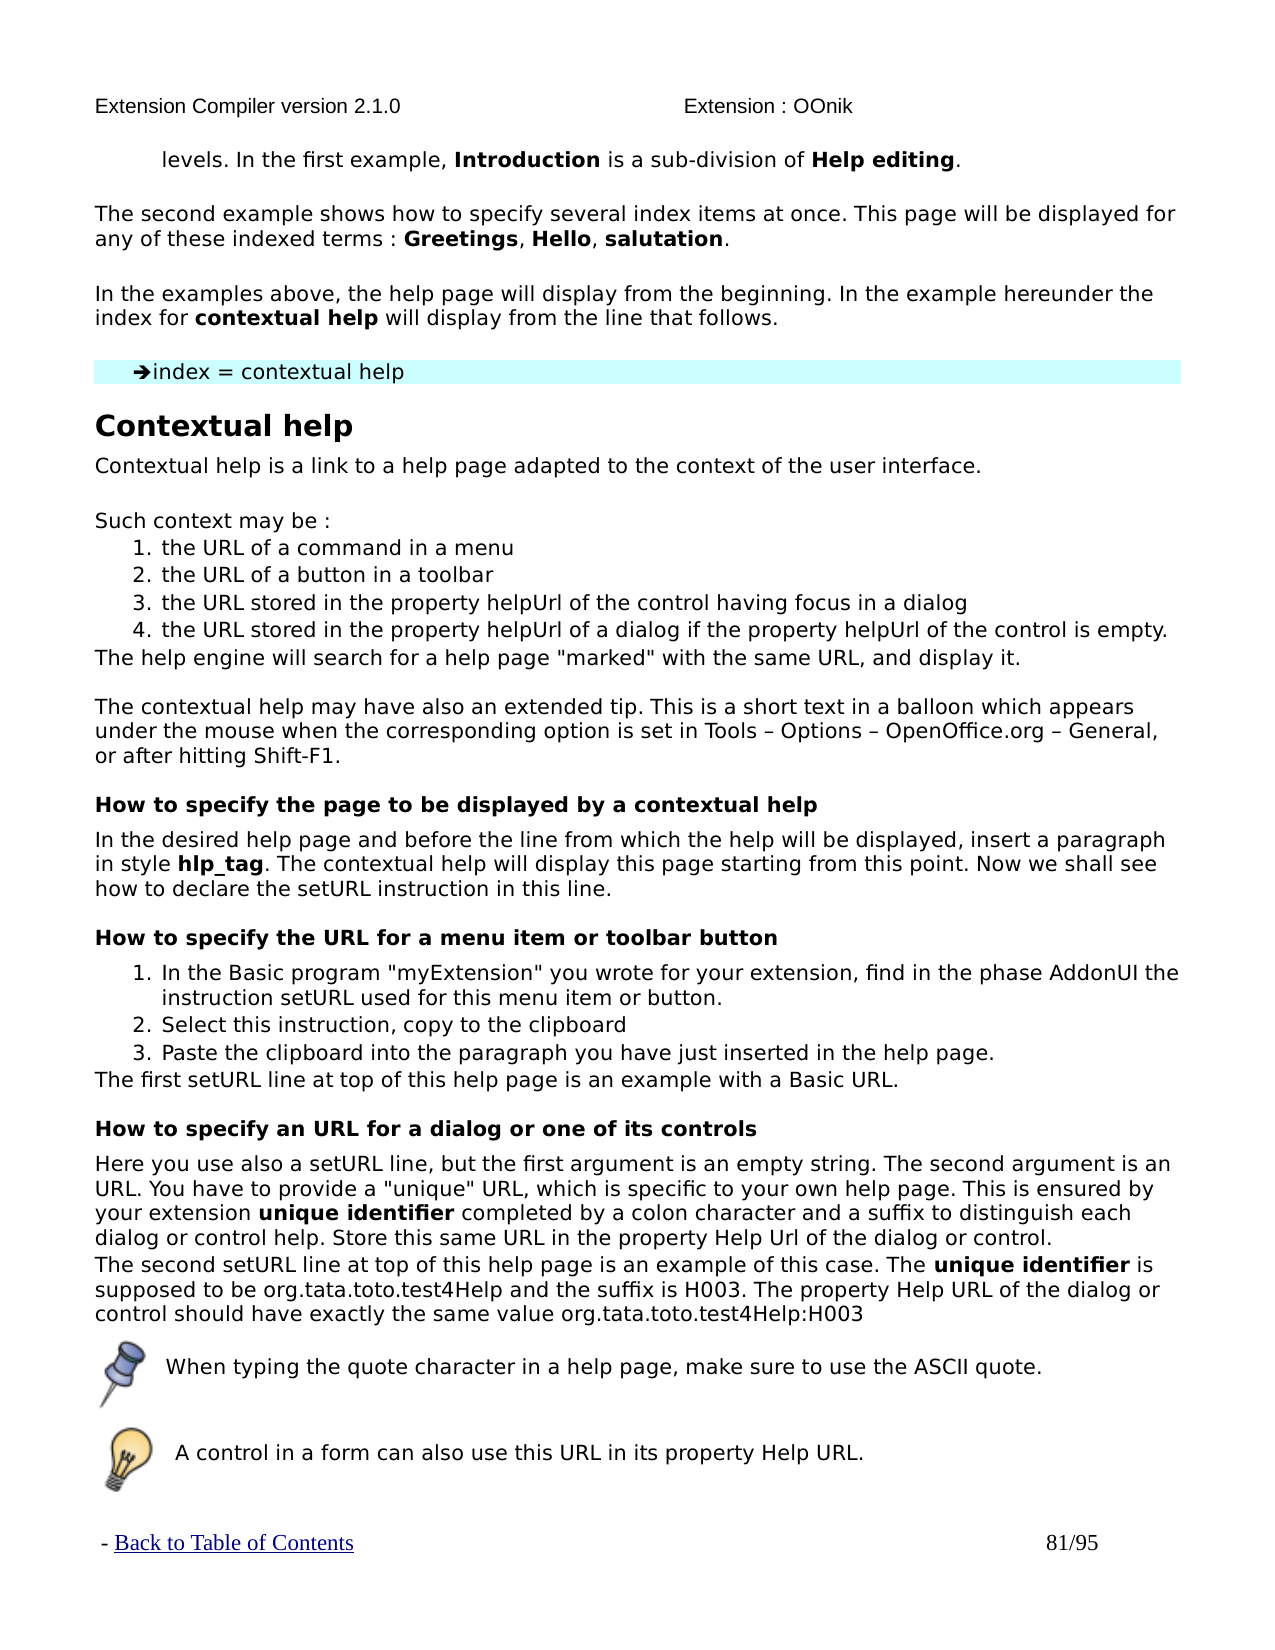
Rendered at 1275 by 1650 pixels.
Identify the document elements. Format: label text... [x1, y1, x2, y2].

text Contextual help is a link to a help page adapted to the context of the user interface. [94, 454, 1181, 478]
list A control in a form can also use this URL in its property Help URL. [163, 1423, 1181, 1497]
text Such context may be : [94, 509, 1181, 533]
text The second example shows how to specify several index items at once. This page will be displayed for any of these indexed terms : Greetings, Hello, salutation. [94, 202, 1181, 251]
list Paste the clipboard into the paragraph you have just inserted in the help page. [132, 1041, 1181, 1065]
list When typing the quote character in a help page, make sure to use the ASCII quote. [94, 1353, 1181, 1385]
text How to specify an URL for a dialog or one of its controls [94, 1117, 1181, 1142]
text How to specify the URL for a menu item or toolbar button [94, 926, 1181, 951]
list the URL of a button in a toolbar [132, 563, 1181, 588]
text The first setURL line at top of this help page is an example with a Basic URL. [94, 1068, 1181, 1092]
text In the desired help page and before the line from which the help will be displayed, insert a paragraph in style hlp_tag. The contextual help will display this page starting from this point. Now we shall see how to declare the setURL instruction in this line. [94, 828, 1181, 901]
picture [95, 1339, 151, 1411]
list the URL stored in the property helpUrl of a dialog if the property helpUrl of the control is empty. [132, 618, 1181, 643]
text The second setURL line at top of this help page is an example of this case. The unique identifier is supposed to be org.tata.toto.test4Help and the suffix is H003. The property Help URL of the dialog or control should have exactly the same value org.tata.toto.test4Help:H003 [94, 1253, 1181, 1327]
list index = contextual help [94, 360, 1181, 384]
text Contextual help [94, 409, 1181, 443]
text How to specify the page to be displayed by a contextual help [94, 793, 1181, 817]
list levels. In the first example, Introduction is a sub-division of Help editing. [132, 147, 1181, 172]
list the URL of a command in a menu [132, 536, 1181, 561]
list Select this instruction, copy to the clipboard [132, 1013, 1181, 1038]
list In the Basic program "myExtension" you wrote for your extension, find in the phase AddonUI the instruction setURL used for this menu item or button. [132, 961, 1181, 1010]
text The help engine will search for a help page "marked" with the same URL, and display it. The contextual help may have also an extended tip. This is a short text in a balloon which appears under the mouse when the corresponding option is set in Tools – Options – OpenOffice.org – General, or after hitting Shift-F1. [94, 646, 1181, 768]
picture [95, 1423, 163, 1497]
text Here you use also a setURL line, but the first argument is an empty string. The second argument is an URL. You have to provide a "unique" URL, which is specific to your own help page. This is ensured by your extension unique identifier completed by a colon character and a suffix to distinguish each dialog or control help. Store this same URL in the property Help Url of the dialog or control. [94, 1152, 1181, 1250]
text In the examples above, the help page will display from the beginning. In the example hereunder the index for contextual help will display from the line that follows. [94, 282, 1181, 331]
list the URL stored in the property helpUrl of the control having focus in a dialog [132, 591, 1181, 615]
